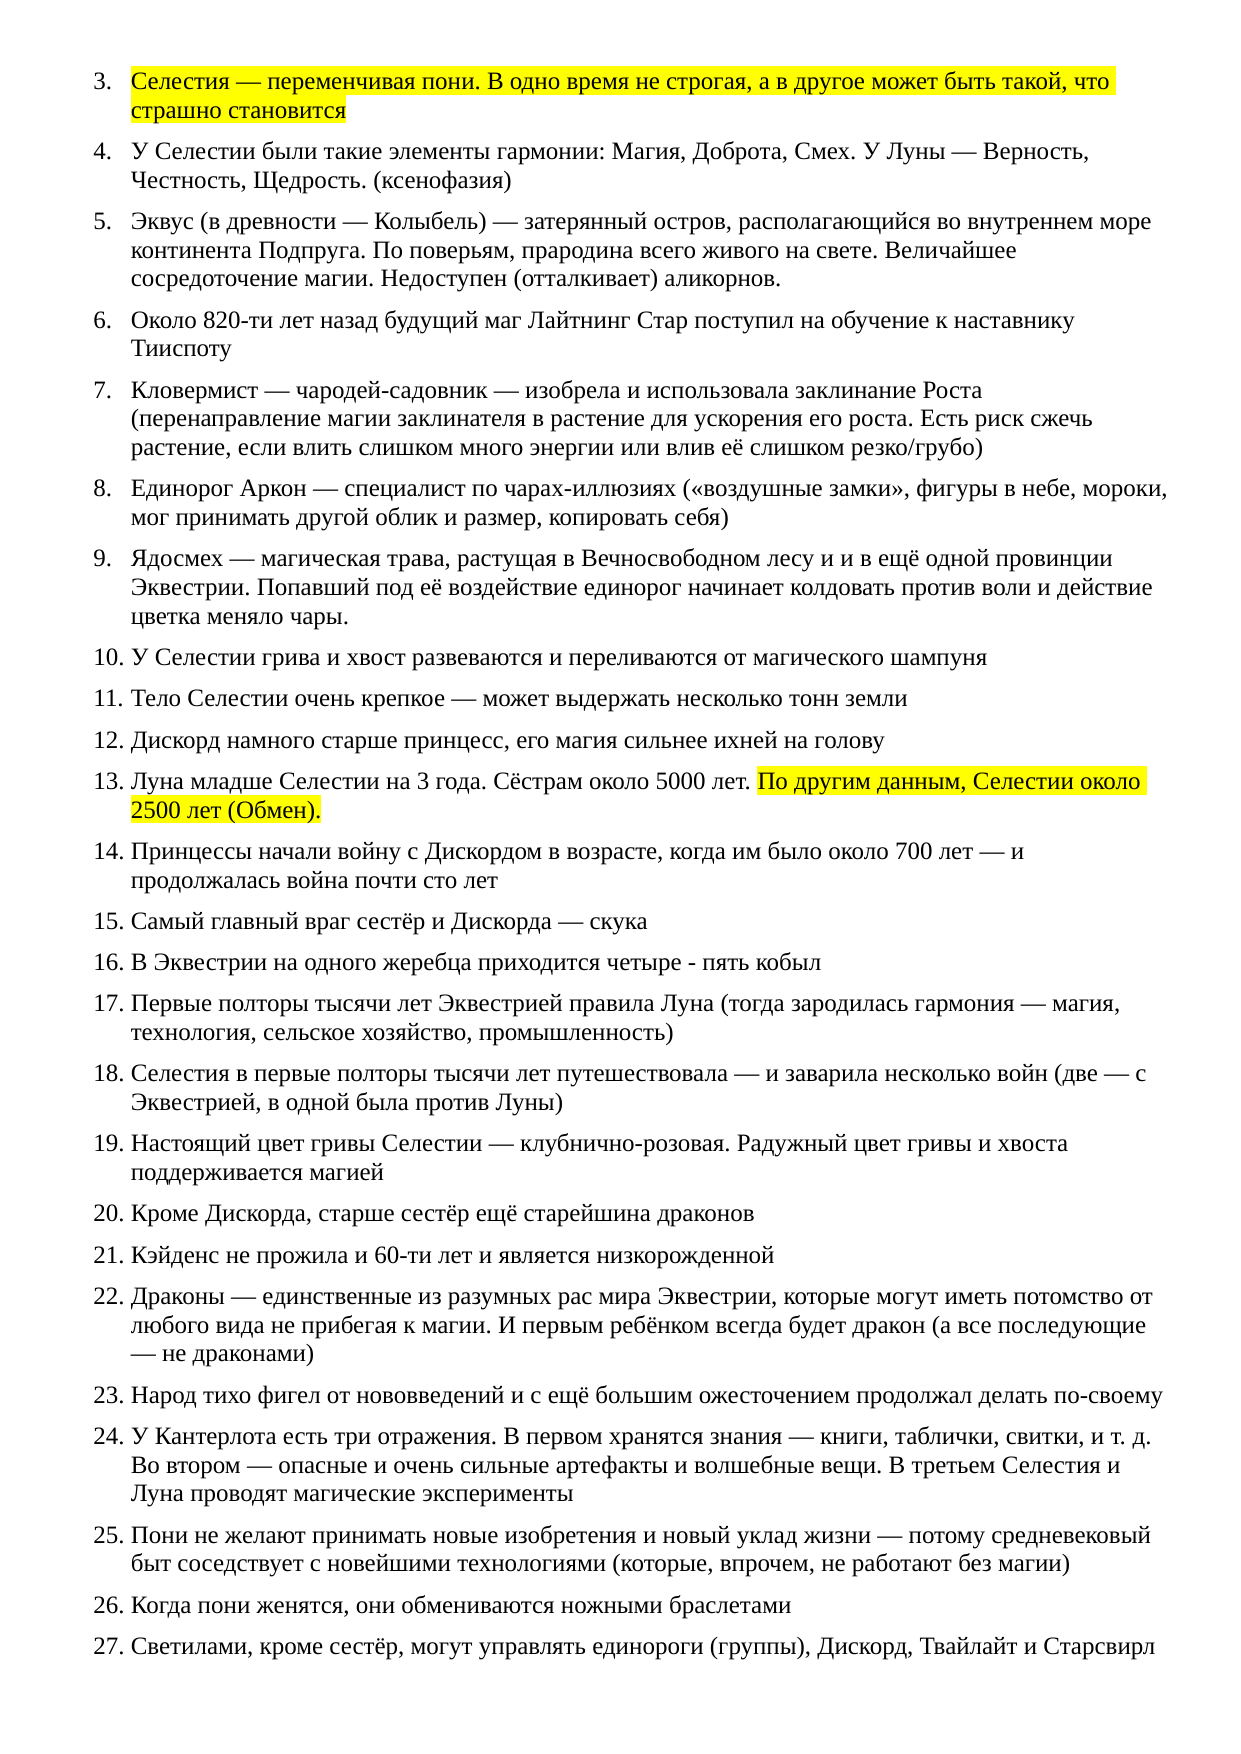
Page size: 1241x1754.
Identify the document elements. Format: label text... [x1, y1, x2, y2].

list Пони не желают принимать новые изобретения и новый уклад жизни — потому средневековый быт соседствует с новейшими технологиями (которые, впрочем, не работают без магии) [93, 1520, 1173, 1577]
list Ядосмех — магическая трава, растущая в Вечносвободном лесу и и в ещё одной провинции Эквестрии. Попавший под её воздействие единорог начинает колдовать против воли и действие цветка меняло чары. [93, 543, 1173, 630]
list Самый главный враг сестёр и Дискорда — скука [93, 906, 1173, 935]
list У Кантерлота есть три отражения. В первом хранятся знания — книги, таблички, свитки, и т. д. Во втором — опасные и очень сильные артефакты и волшебные вещи. В третьем Селестия и Луна проводят магические эксперименты [93, 1421, 1173, 1507]
list Единорог Аркон — специалист по чарах-иллюзиях («воздушные замки», фигуры в небе, мороки, мог принимать другой облик и размер, копировать себя) [93, 473, 1173, 531]
list Кэйденс не прожила и 60-ти лет и является низкорожденной [93, 1240, 1173, 1268]
list Тело Селестии очень крепкое — может выдержать несколько тонн земли [93, 683, 1173, 712]
list Селестия — переменчивая пони. В одно время не строгая, а в другое может быть такой, что страшно становится [93, 66, 1173, 123]
list Принцессы начали войну с Дискордом в возрасте, когда им было около 700 лет — и продолжалась война почти сто лет [93, 836, 1173, 893]
list Эквус (в древности — Колыбель) — затерянный остров, располагающийся во внутреннем море континента Подпруга. По поверьям, прародина всего живого на свете. Величайшее сосредоточение магии. Недоступен (отталкивает) аликорнов. [93, 206, 1173, 292]
list Народ тихо фигел от нововведений и с ещё большим ожесточением продолжал делать по-своему [93, 1380, 1173, 1408]
list Кроме Дискорда, старше сестёр ещё старейшина драконов [93, 1198, 1173, 1227]
list Селестия в первые полторы тысячи лет путешествовала — и заварила несколько войн (две — с Эквестрией, в одной была против Луны) [93, 1058, 1173, 1116]
list Когда пони женятся, они обмениваются ножными браслетами [93, 1590, 1173, 1618]
list Драконы — единственные из разумных рас мира Эквестрии, которые могут иметь потомство от любого вида не прибегая к магии. И первым ребёнком всегда будет дракон (а все последующие — не драконами) [93, 1281, 1173, 1367]
list Первые полторы тысячи лет Эквестрией правила Луна (тогда зародилась гармония — магия, технология, сельское хозяйство, промышленность) [93, 988, 1173, 1046]
list Дискорд намного старше принцесс, его магия сильнее ихней на голову [93, 725, 1173, 753]
list Кловермист — чародей-садовник — изобрела и использовала заклинание Роста (перенаправление магии заклинателя в растение для ускорения его роста. Есть риск сжечь растение, если влить слишком много энергии или влив её слишком резко/грубо) [93, 375, 1173, 461]
list У Селестии были такие элементы гармонии: Магия, Доброта, Смех. У Луны — Верность, Честность, Щедрость. (ксенофазия) [93, 136, 1173, 193]
list Настоящий цвет гривы Селестии — клубнично-розовая. Радужный цвет гривы и хвоста поддерживается магией [93, 1128, 1173, 1186]
list Светилами, кроме сестёр, могут управлять единороги (группы), Дискорд, Твайлайт и Старсвирл [93, 1631, 1173, 1660]
list У Селестии грива и хвост развеваются и переливаются от магического шампуня [93, 642, 1173, 671]
list В Эквестрии на одного жеребца приходится четыре - пять кобыл [93, 947, 1173, 976]
list Луна младше Селестии на 3 года. Сёстрам около 5000 лет. По другим данным, Селестии около 2500 лет (Обмен). [93, 766, 1173, 823]
list Около 820-ти лет назад будущий маг Лайтнинг Стар поступил на обучение к наставнику Тииспоту [93, 305, 1173, 362]
